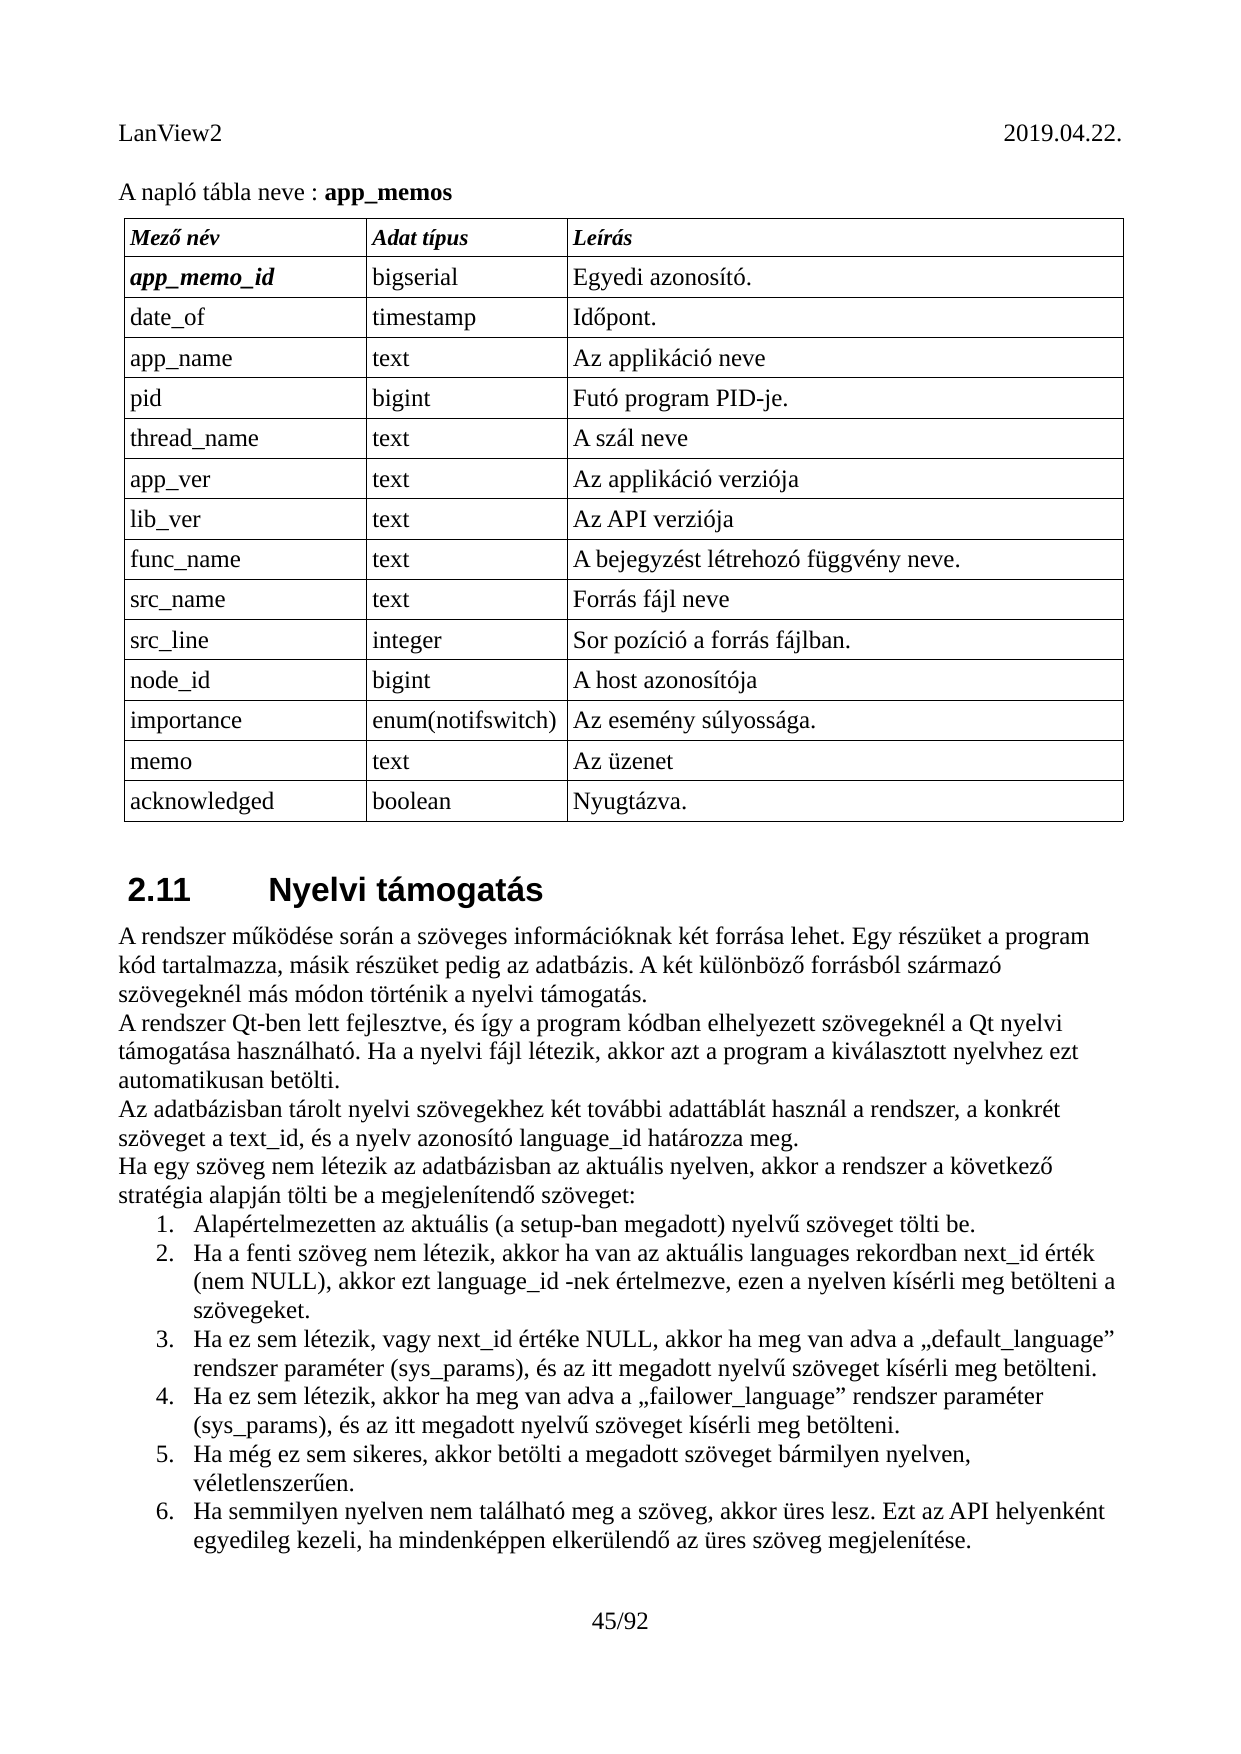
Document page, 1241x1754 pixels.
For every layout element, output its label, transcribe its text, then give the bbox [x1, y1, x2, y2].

text A rendszer Qt-ben lett fejlesztve, és így a program kódban elhelyezett szövegeknél a Qt nyelvi támogatása használható. Ha a nyelvi fájl létezik, akkor azt a program a kiválasztott nyelvhez ezt automatikusan betölti. [118, 1008, 1122, 1094]
table_cell enum(notifswitch) [367, 701, 567, 740]
list Ha még ez sem sikeres, akkor betölti a megadott szöveget bármilyen nyelven, véletlenszerűen. [156, 1439, 1122, 1496]
table_cell node_id [125, 660, 366, 700]
list Ha ez sem létezik, vagy next_id értéke NULL, akkor ha meg van adva a „default_language” rendszer paraméter (sys_params), és az itt megadott nyelvű szöveget kísérli meg betölteni. [156, 1324, 1122, 1381]
table_cell A szál neve [568, 419, 1123, 458]
table_cell text [367, 540, 567, 579]
list Alapértelmezetten az aktuális (a setup-ban megadott) nyelvű szöveget tölti be. [156, 1209, 1122, 1238]
table_cell thread_name [125, 419, 366, 458]
table_cell Az applikáció verziója [568, 459, 1123, 498]
table_cell Futó program PID-je. [568, 378, 1123, 417]
list Ha a fenti szöveg nem létezik, akkor ha van az aktuális languages rekordban next_id érték (nem NULL), akkor ezt language_id -nek értelmezve, ezen a nyelven kísérli meg betölteni a szövegeket. [156, 1238, 1122, 1324]
table_cell lib_ver [125, 499, 366, 538]
text Az adatbázisban tárolt nyelvi szövegekhez két további adattáblát használ a rendszer, a konkrét szöveget a text_id, és a nyelv azonosító language_id határozza meg. [118, 1094, 1122, 1151]
table_cell bigint [367, 378, 567, 417]
table_cell pid [125, 378, 366, 417]
table_cell app_name [125, 338, 366, 377]
table_cell Forrás fájl neve [568, 580, 1123, 619]
table_cell memo [125, 741, 366, 780]
table_cell text [367, 419, 567, 458]
subtitle Nyelvi támogatás [118, 870, 1122, 909]
table_header Leírás [568, 219, 1123, 256]
table_cell timestamp [367, 298, 567, 337]
table_cell date_of [125, 298, 366, 337]
table_cell src_line [125, 620, 366, 659]
table_cell text [367, 741, 567, 780]
table_cell app_ver [125, 459, 366, 498]
table_cell acknowledged [125, 781, 366, 821]
table_cell Nyugtázva. [568, 781, 1123, 821]
list Ha ez sem létezik, akkor ha meg van adva a „failower_language” rendszer paraméter (sys_params), és az itt megadott nyelvű szöveget kísérli meg betölteni. [156, 1381, 1122, 1439]
table_cell A bejegyzést létrehozó függvény neve. [568, 540, 1123, 579]
list Ha semmilyen nyelven nem található meg a szöveg, akkor üres lesz. Ezt az API helyenként egyedileg kezeli, ha mindenképpen elkerülendő az üres szöveg megjelenítése. [156, 1496, 1122, 1554]
table_cell importance [125, 701, 366, 740]
text A rendszer működése során a szöveges információknak két forrása lehet. Egy részüket a program kód tartalmazza, másik részüket pedig az adatbázis. A két különböző forrásból származó szövegeknél más módon történik a nyelvi támogatás. [118, 921, 1122, 1008]
text A napló tábla neve : app_memos [118, 177, 1122, 206]
table_header Adat típus [367, 219, 567, 256]
table_cell func_name [125, 540, 366, 579]
table_cell Sor pozíció a forrás fájlban. [568, 620, 1123, 659]
table_cell Az üzenet [568, 741, 1123, 780]
table_cell Az applikáció neve [568, 338, 1123, 377]
table_cell Az esemény súlyossága. [568, 701, 1123, 740]
table_cell Az API verziója [568, 499, 1123, 538]
table_cell src_name [125, 580, 366, 619]
table_cell Egyedi azonosító. [568, 257, 1123, 297]
table_cell integer [367, 620, 567, 659]
table_cell Időpont. [568, 298, 1123, 337]
table_cell text [367, 580, 567, 619]
table_cell boolean [367, 781, 567, 821]
table_header Mező név [125, 219, 366, 256]
table_cell bigserial [367, 257, 567, 297]
table_cell A host azonosítója [568, 660, 1123, 700]
table_cell text [367, 338, 567, 377]
table_cell bigint [367, 660, 567, 700]
table_cell text [367, 499, 567, 538]
table_cell text [367, 459, 567, 498]
table_cell app_memo_id [125, 257, 366, 297]
text Ha egy szöveg nem létezik az adatbázisban az aktuális nyelven, akkor a rendszer a következő stratégia alapján tölti be a megjelenítendő szöveget: [118, 1151, 1122, 1209]
